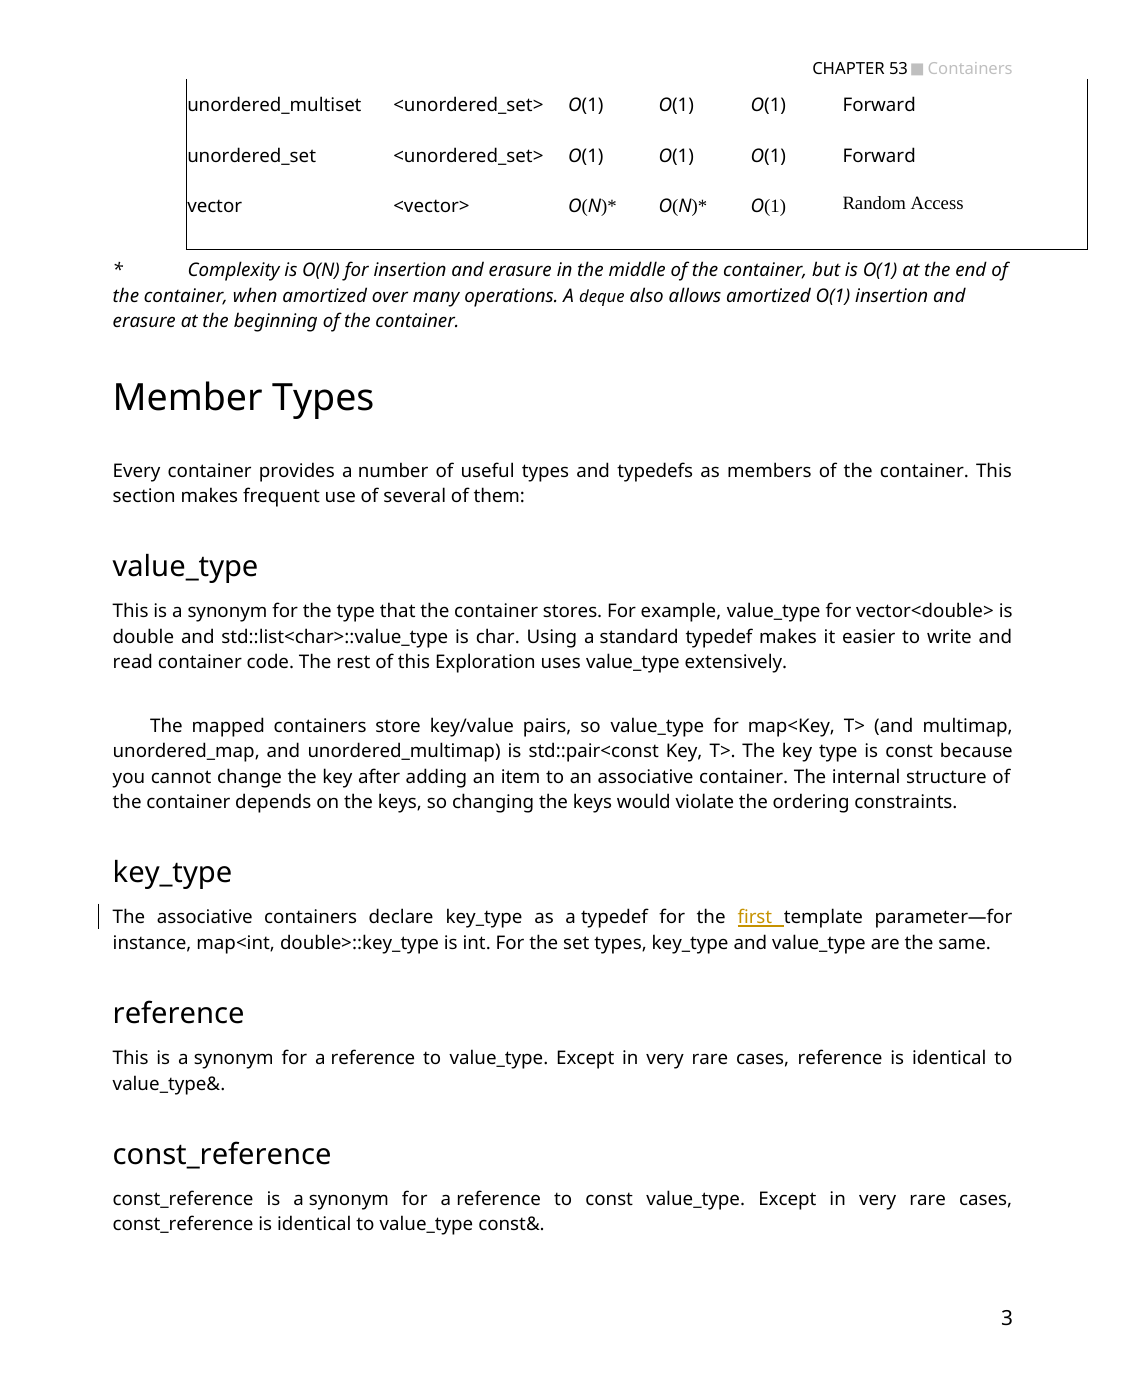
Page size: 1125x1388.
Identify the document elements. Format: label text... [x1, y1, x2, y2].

subtitle reference [112, 992, 1012, 1032]
subtitle Member Types [112, 371, 1012, 422]
text This is a synonym for a reference to value_type. Except in very rare cases, reference is identical to value_type&. [112, 1044, 1012, 1095]
subtitle key_type [112, 851, 1012, 891]
text This is a synonym for the type that the container stores. For example, value_type for vector<double> is double and std::list<char>::value_type is char. Using a standard typedef makes it easier to write and read container code. The rest of this Exploration uses value_type extensively. [112, 598, 1012, 674]
table_cell unordered_set [187, 130, 393, 180]
table_cell unordered_multiset [187, 79, 393, 129]
table_cell O(N)* [567, 180, 658, 249]
table_cell Random Access [842, 180, 1087, 249]
table_cell <unordered_set> [393, 79, 567, 129]
table_cell <unordered_set> [393, 130, 567, 180]
table_cell Forward [842, 79, 1087, 129]
text * Complexity is O(N) for insertion and erasure in the middle of the container, but is O(1) at the end of the container, when amortized over many operations. A deque also allows amortized O(1) insertion and erasure at the beginning of the container. [112, 257, 1012, 333]
table_cell O(1) [750, 79, 842, 129]
table_cell Forward [842, 130, 1087, 180]
table_cell O(1) [750, 130, 842, 180]
subtitle const_reference [112, 1133, 1012, 1173]
table_cell O(1) [567, 130, 658, 180]
table_cell O(1) [567, 79, 658, 129]
table_cell O(1) [658, 130, 750, 180]
table_cell O(1) [658, 79, 750, 129]
table_cell O(1) [750, 180, 842, 249]
text The mapped containers store key/value pairs, so value_type for map<Key, T> (and multimap, unordered_map, and unordered_multimap) is std::pair<const Key, T>. The key type is const because you cannot change the key after adding an item to an associative container. The internal structure of the container depends on the keys, so changing the keys would violate the ordering constraints. [112, 712, 1012, 814]
text The associative containers declare key_type as a typedef for the first template parameter—for instance, map<int, double>::key_type is int. For the set types, key_type and value_type are the same. [112, 904, 1012, 955]
table_cell O(N)* [658, 180, 750, 249]
table_cell <vector> [393, 180, 567, 249]
text Every container provides a number of useful types and typedefs as members of the container. This section makes frequent use of several of them: [112, 457, 1012, 508]
table_cell vector [187, 180, 393, 249]
text const_reference is a synonym for a reference to const value_type. Except in very rare cases, const_reference is identical to value_type const&. [112, 1185, 1012, 1236]
subtitle value_type [112, 546, 1012, 585]
